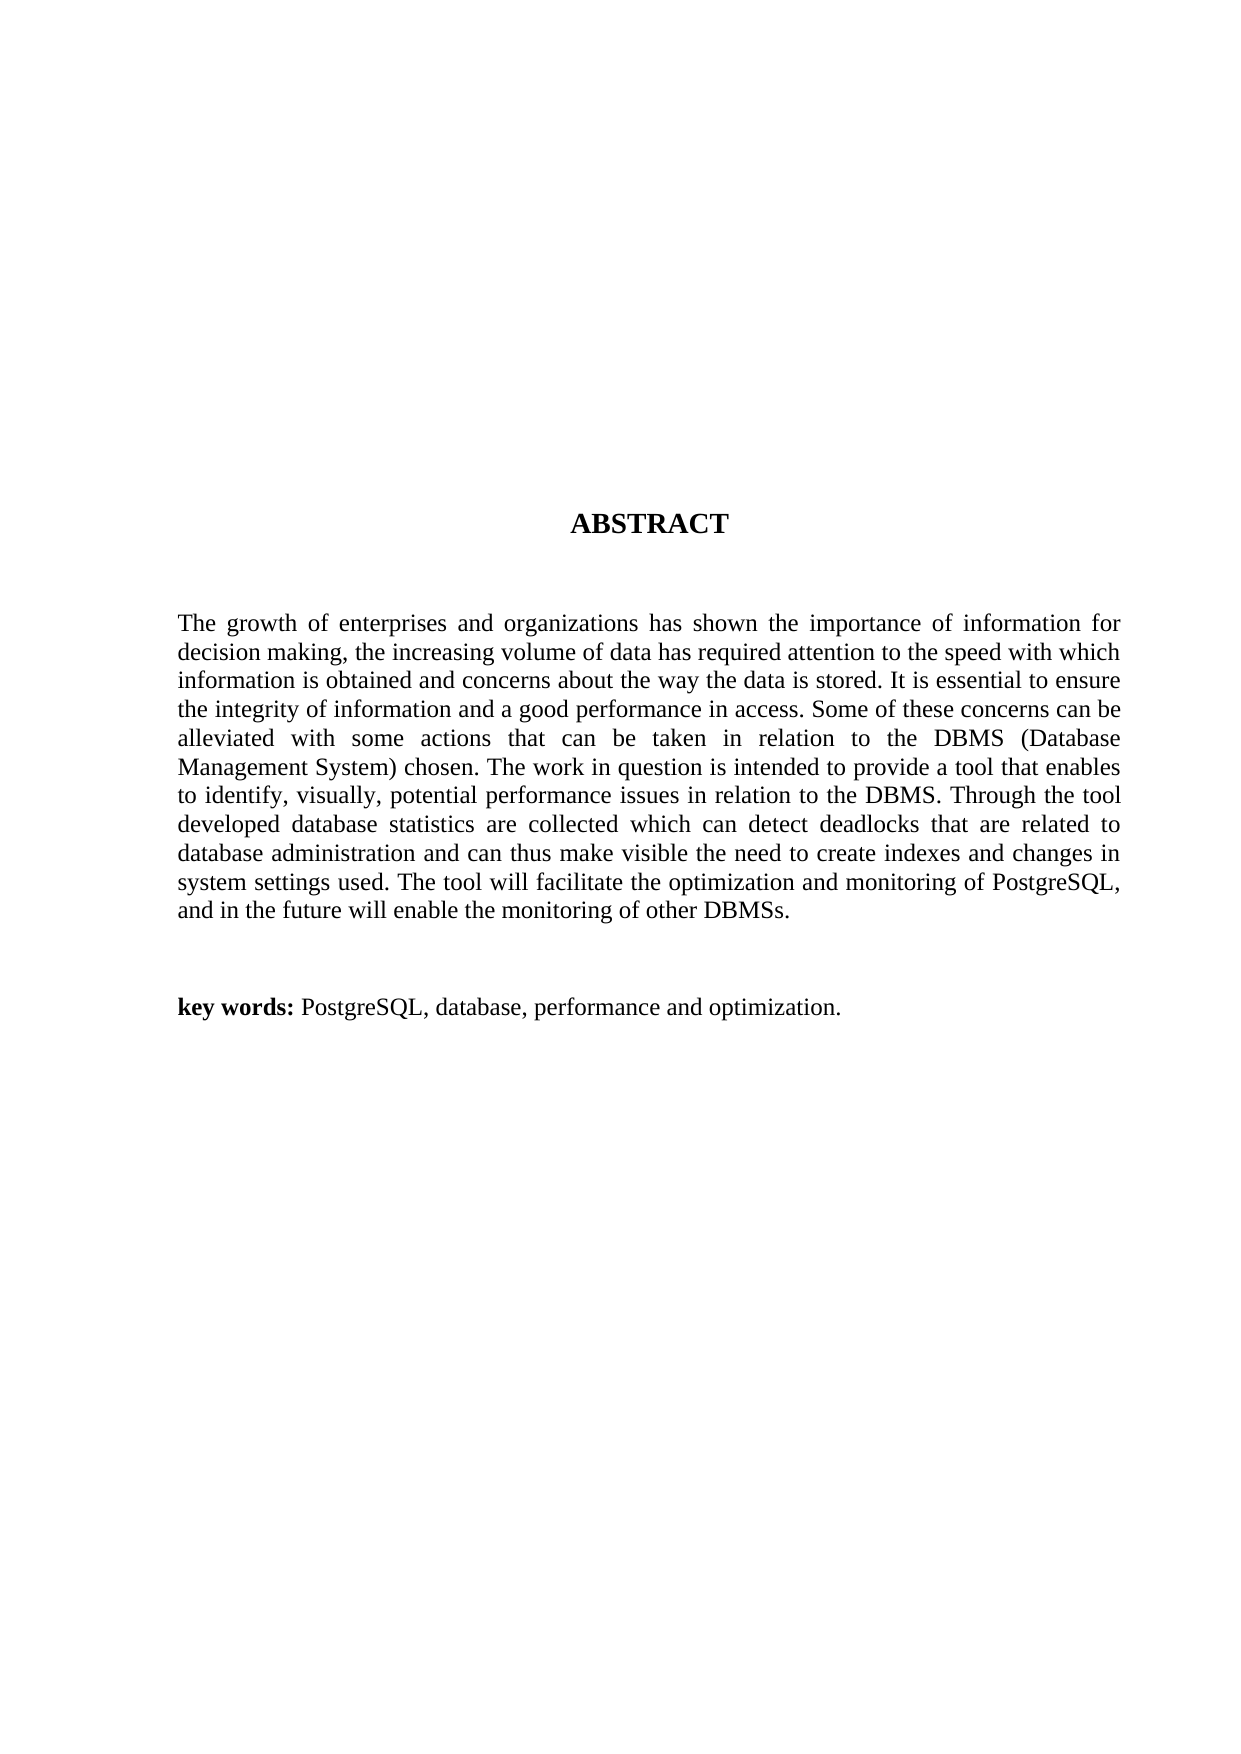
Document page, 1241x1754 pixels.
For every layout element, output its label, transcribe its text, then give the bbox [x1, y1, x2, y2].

text The growth of enterprises and organizations has shown the importance of information for decision making, the increasing volume of data has required attention to the speed with which information is obtained and concerns about the way the data is stored. It is essential to ensure the integrity of information and a good performance in access. Some of these concerns can be alleviated with some actions that can be taken in relation to the DBMS (Database Management System) chosen. The work in question is intended to provide a tool that enables to identify, visually, potential performance issues in relation to the DBMS. Through the tool developed database statistics are collected which can detect deadlocks that are related to database administration and can thus make visible the need to create indexes and changes in system settings used. The tool will facilitate the optimization and monitoring of PostgreSQL, and in the future will enable the monitoring of other DBMSs. [177, 608, 1122, 924]
text Abstract [177, 506, 1122, 540]
text key words: PostgreSQL, database, performance and optimization. [177, 992, 1122, 1021]
